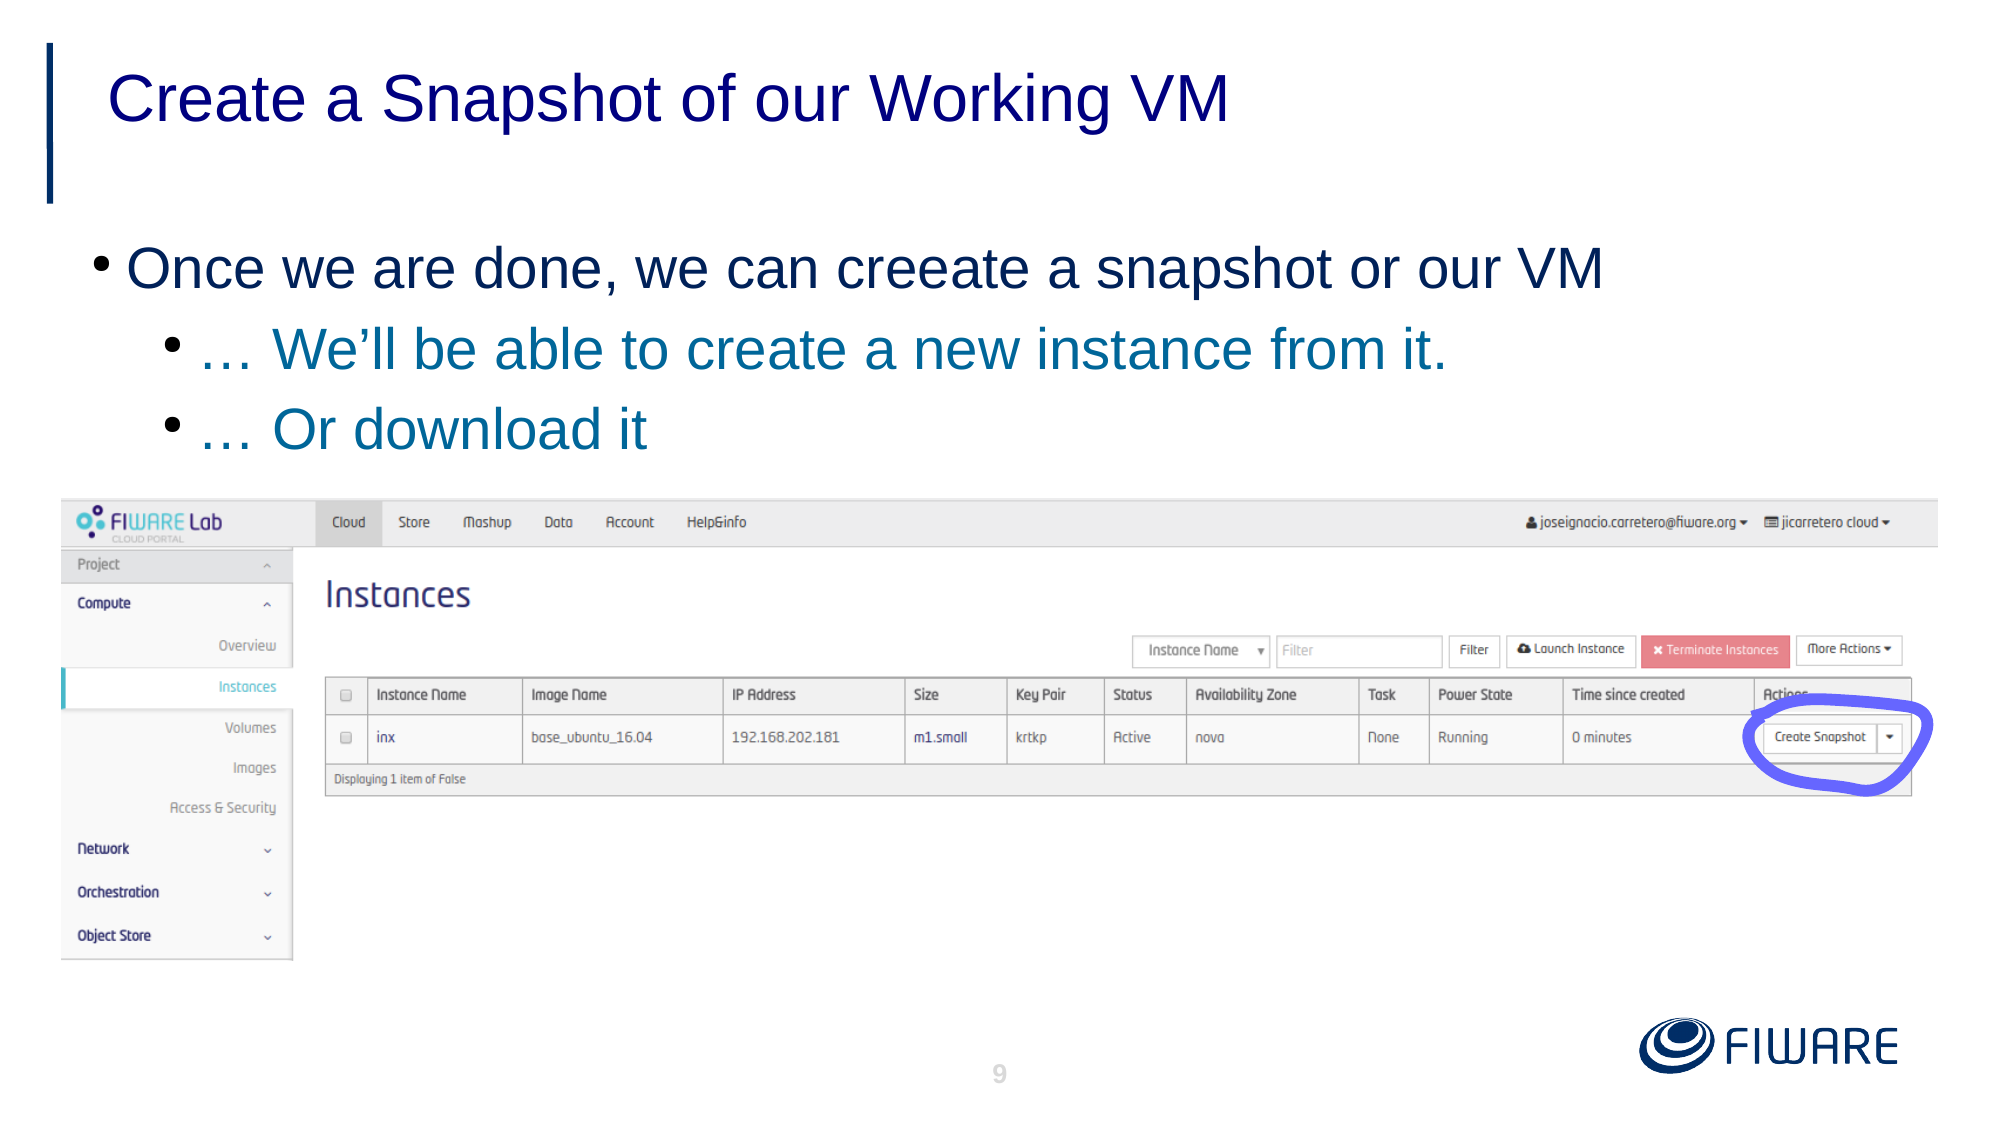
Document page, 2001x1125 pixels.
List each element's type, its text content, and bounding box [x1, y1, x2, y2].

title Create a Snapshot of our Working VM [92, 47, 1704, 166]
text_box Once we are done, we can creeate a snapshot or our VM … We’ll be able to create a new instance from it. … Or download it [76, 212, 1902, 469]
slide_number [887, 1042, 1113, 1103]
picture [61, 498, 1938, 961]
picture [1635, 1012, 1905, 1077]
